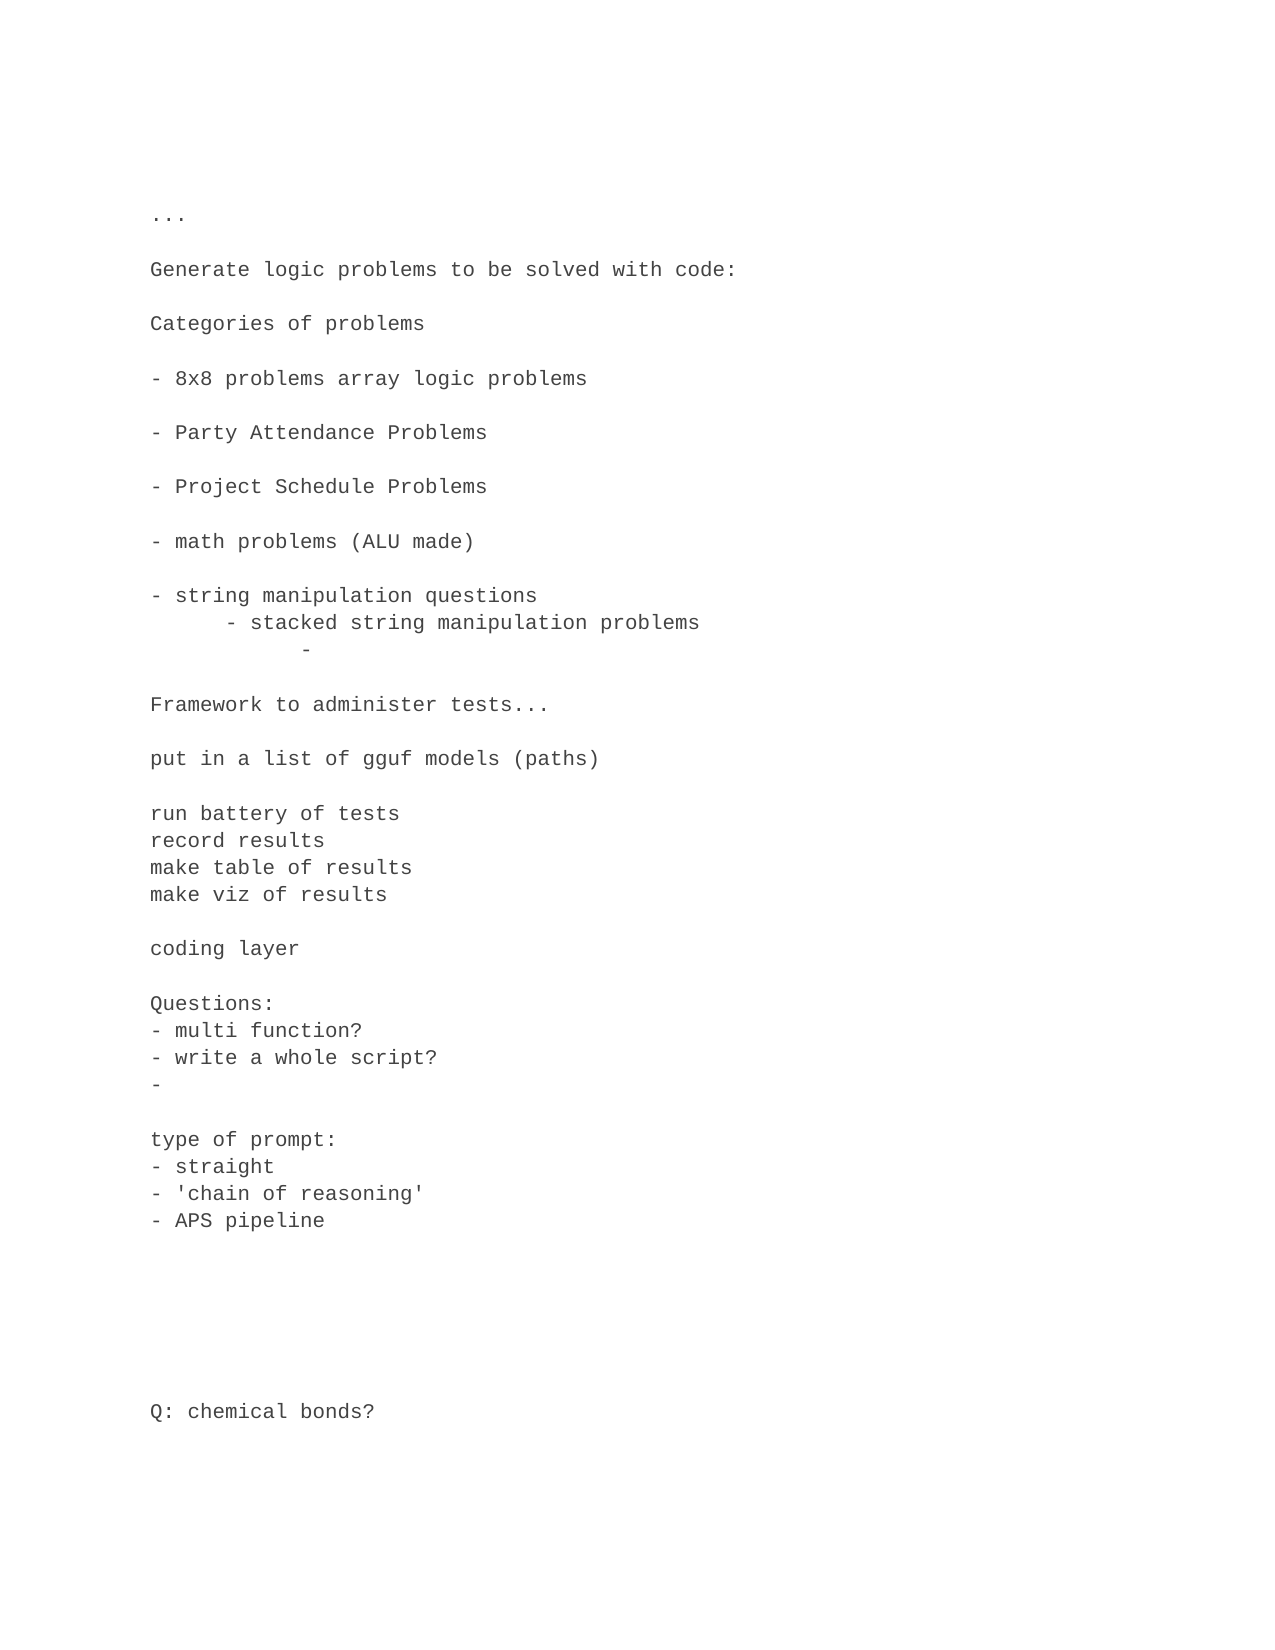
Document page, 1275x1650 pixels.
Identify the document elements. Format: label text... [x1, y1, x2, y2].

text - APS pipeline [150, 1210, 1125, 1234]
text run battery of tests [150, 802, 1125, 826]
text - Project Schedule Problems [150, 476, 1125, 500]
text - straight [150, 1156, 1125, 1179]
text Framework to administer tests... [150, 694, 1125, 717]
text type of prompt: [150, 1129, 1125, 1152]
text Generate logic problems to be solved with code: [150, 259, 1125, 282]
text Questions: [150, 993, 1125, 1016]
text - math problems (ALU made) [150, 531, 1125, 554]
text - 'chain of reasoning' [150, 1183, 1125, 1207]
text - write a whole script? [150, 1047, 1125, 1071]
text - [150, 1074, 1125, 1098]
text - stacked string manipulation problems [150, 612, 1125, 636]
text make table of results [150, 857, 1125, 881]
text - Party Attendance Problems [150, 422, 1125, 446]
text coding layer [150, 938, 1125, 962]
text record results [150, 830, 1125, 853]
text ... [150, 204, 1125, 228]
text put in a list of gguf models (paths) [150, 748, 1125, 772]
text Q: chemical bonds? [150, 1401, 1125, 1424]
text - string manipulation questions [150, 585, 1125, 609]
text - multi function? [150, 1020, 1125, 1044]
text make viz of results [150, 884, 1125, 908]
text - [150, 639, 1125, 663]
text - 8x8 problems array logic problems [150, 367, 1125, 391]
text Categories of problems [150, 313, 1125, 337]
